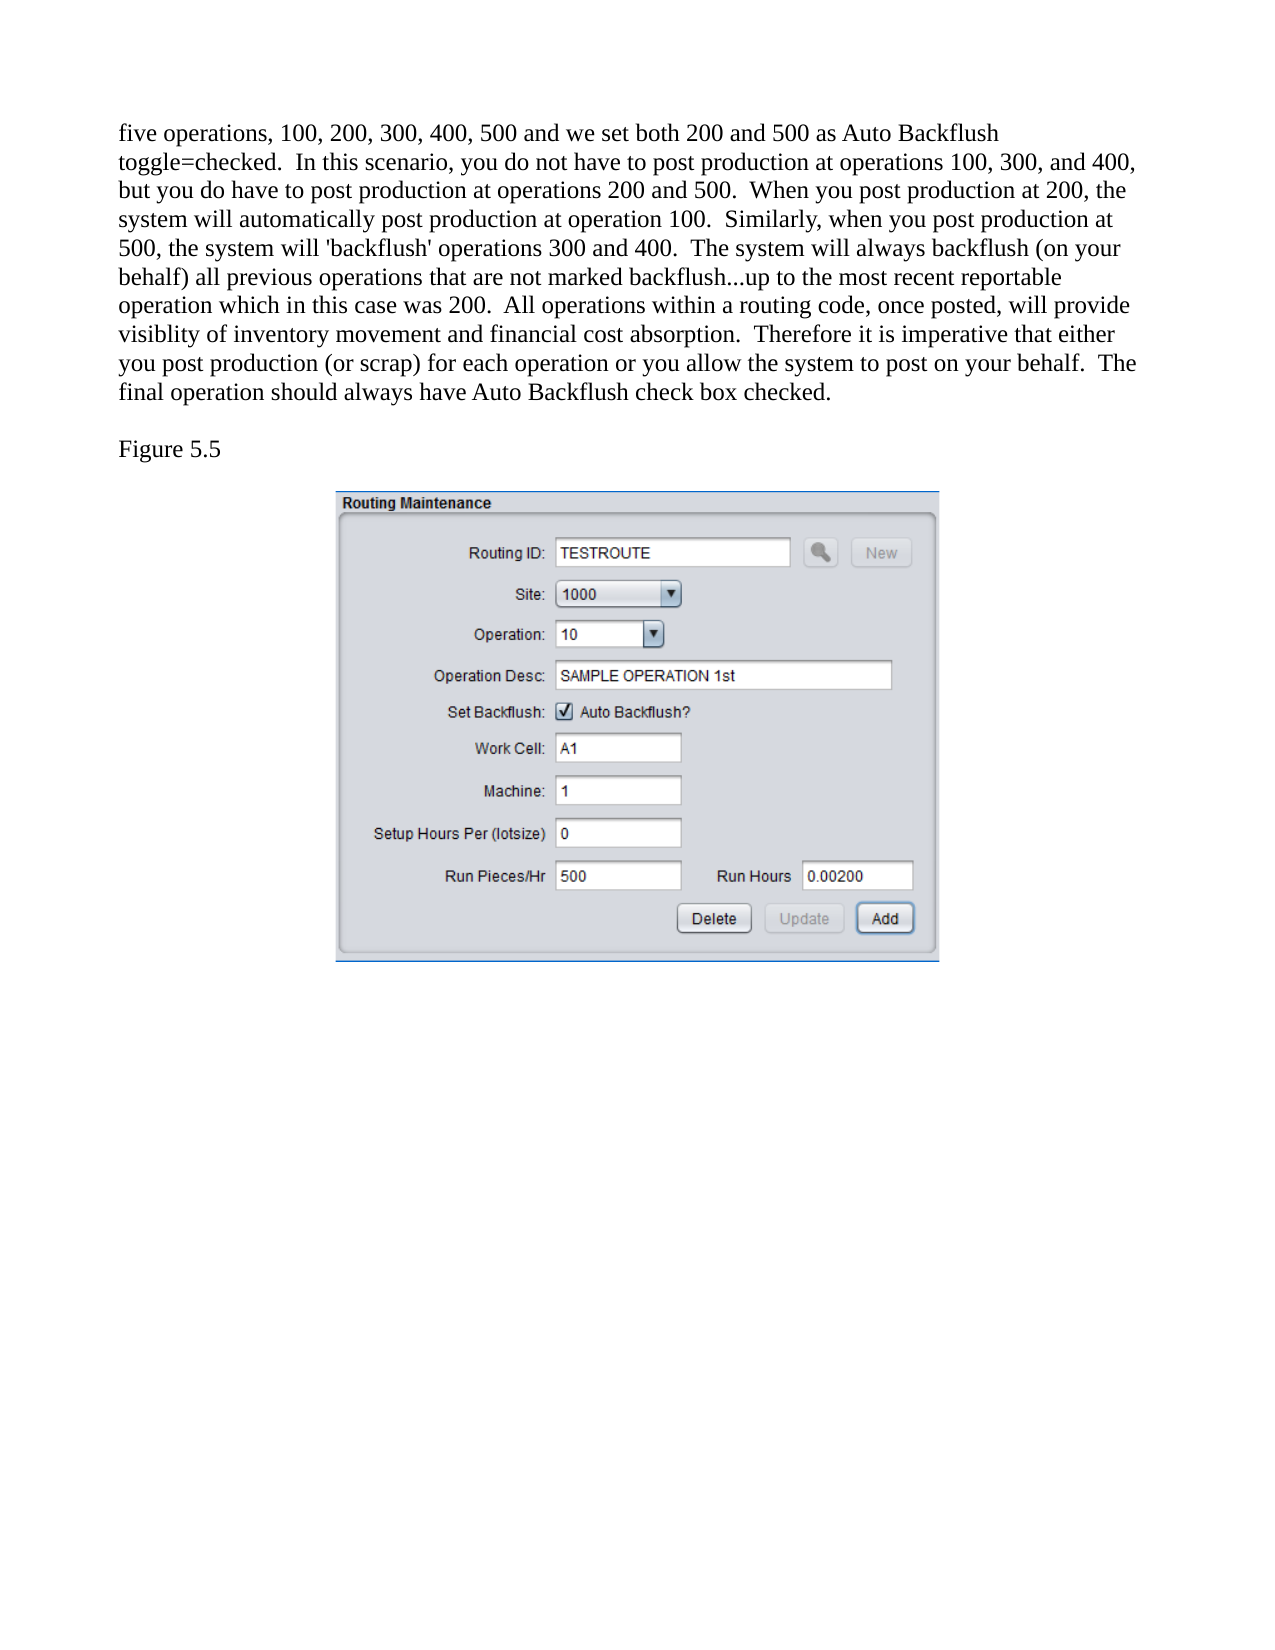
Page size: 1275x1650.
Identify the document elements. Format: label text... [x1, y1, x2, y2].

text Figure 5.5 [118, 434, 1157, 463]
picture [335, 491, 940, 962]
text five operations, 100, 200, 300, 400, 500 and we set both 200 and 500 as Auto Backflush toggle=checked. In this scenario, you do not have to post production at operations 100, 300, and 400, but you do have to post production at operations 200 and 500. When you post production at 200, the system will automatically post production at operation 100. Similarly, when you post production at 500, the system will 'backflush' operations 300 and 400. The system will always backflush (on your behalf) all previous operations that are not marked backflush...up to the most recent reportable operation which in this case was 200. All operations within a routing code, once posted, will provide visiblity of inventory movement and financial cost absorption. Therefore it is imperative that either you post production (or scrap) for each operation or you allow the system to post on your behalf. The final operation should always have Auto Backflush check box checked. [118, 118, 1157, 406]
